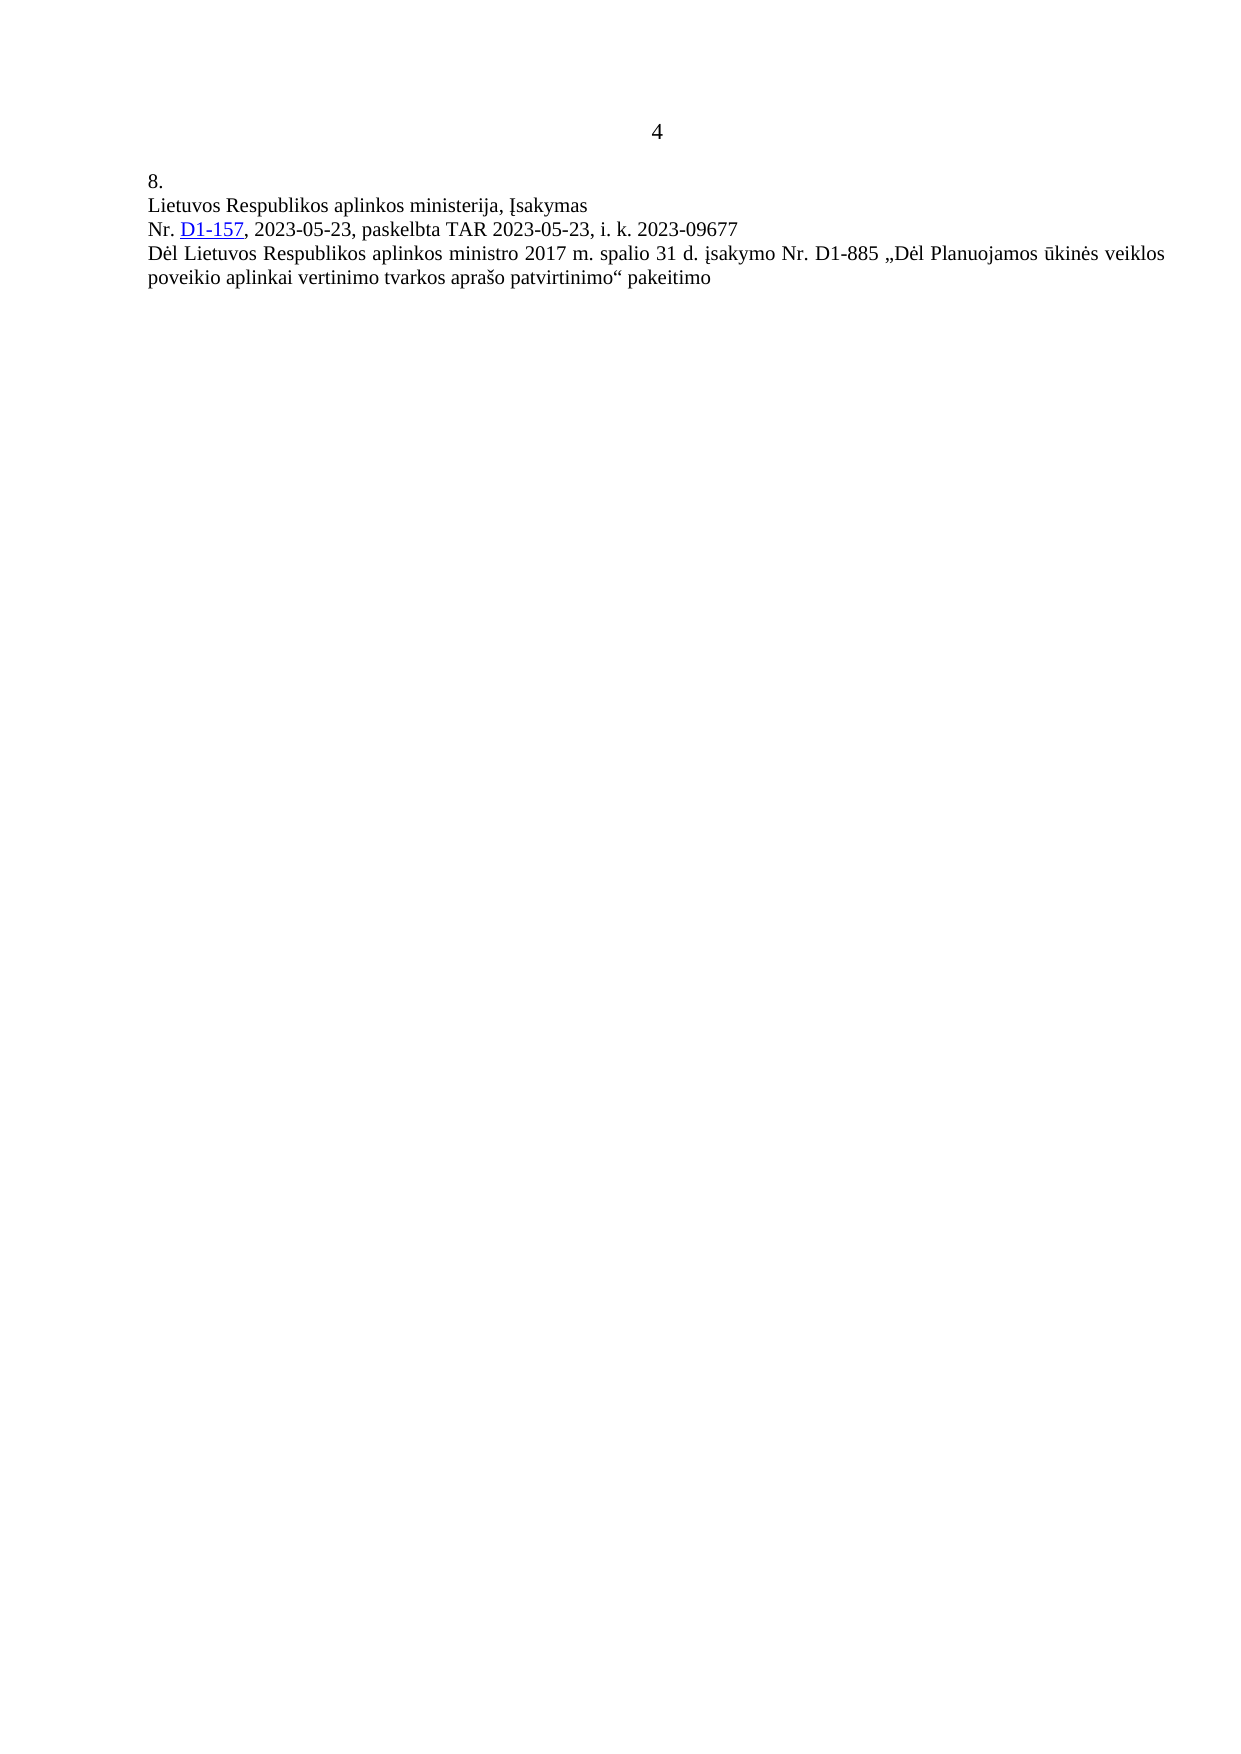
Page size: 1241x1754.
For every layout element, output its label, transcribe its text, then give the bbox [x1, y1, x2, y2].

text Dėl Lietuvos Respublikos aplinkos ministro 2017 m. spalio 31 d. įsakymo Nr. D1-885 „Dėl Planuojamos ūkinės veiklos poveikio aplinkai vertinimo tvarkos aprašo patvirtinimo“ pakeitimo [148, 241, 1167, 289]
text Lietuvos Respublikos aplinkos ministerija, Įsakymas [148, 193, 1167, 217]
text Nr. D1-157, 2023-05-23, paskelbta TAR 2023-05-23, i. k. 2023-09677 [148, 217, 1167, 241]
text 8. [148, 169, 1167, 193]
